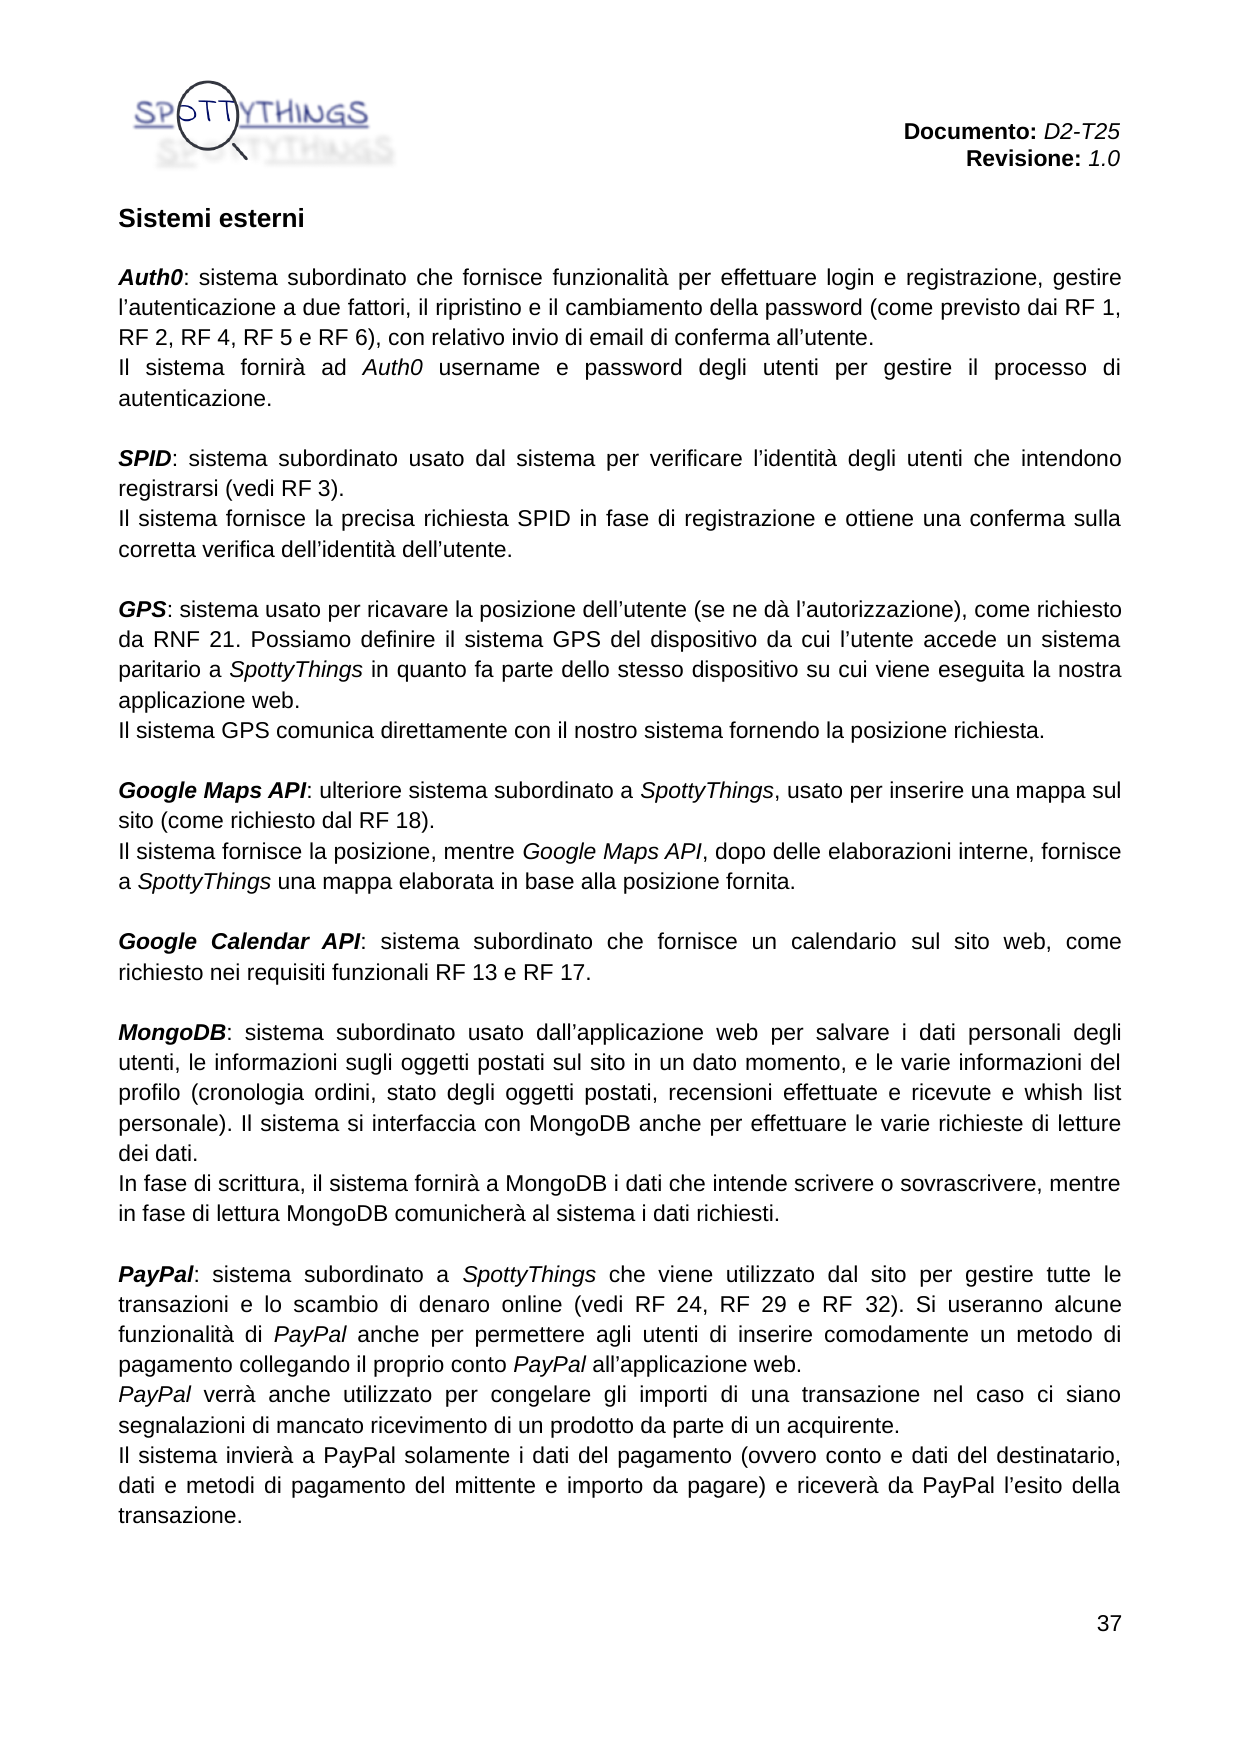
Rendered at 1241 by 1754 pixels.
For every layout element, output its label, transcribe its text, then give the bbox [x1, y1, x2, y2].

text SPID: sistema subordinato usato dal sistema per verificare l’identità degli utenti che intendono registrarsi (vedi RF 3). [118, 445, 1122, 501]
text MongoDB: sistema subordinato usato dall’applicazione web per salvare i dati personali degli utenti, le informazioni sugli oggetti postati sul sito in un dato momento, e le varie informazioni del profilo (cronologia ordini, stato degli oggetti postati, recensioni effettuate e ricevute e whish list personale). Il sistema si interfaccia con MongoDB anche per effettuare le varie richieste di letture dei dati. [118, 1019, 1122, 1166]
text PayPal: sistema subordinato a SpottyThings che viene utilizzato dal sito per gestire tutte le transazioni e lo scambio di denaro online (vedi RF 24, RF 29 e RF 32). Si useranno alcune funzionalità di PayPal anche per permettere agli utenti di inserire comodamente un metodo di pagamento collegando il proprio conto PayPal all’applicazione web. [118, 1261, 1122, 1377]
text Google Maps API: ulteriore sistema subordinato a SpottyThings, usato per inserire una mappa sul sito (come richiesto dal RF 18). [118, 777, 1122, 834]
text Il sistema fornisce la precisa richiesta SPID in fase di registrazione e ottiene una conferma sulla corretta verifica dell’identità dell’utente. [118, 505, 1122, 562]
text Il sistema fornisce la posizione, mentre Google Maps API, dopo delle elaborazioni interne, fornisce a SpottyThings una mappa elaborata in base alla posizione fornita. [118, 838, 1122, 894]
text Google Calendar API: sistema subordinato che fornisce un calendario sul sito web, come richiesto nei requisiti funzionali RF 13 e RF 17. [118, 928, 1122, 985]
text GPS: sistema usato per ricavare la posizione dell’utente (se ne dà l’autorizzazione), come richiesto da RNF 21. Possiamo definire il sistema GPS del dispositivo da cui l’utente accede un sistema paritario a SpottyThings in quanto fa parte dello stesso dispositivo su cui viene eseguita la nostra applicazione web. [118, 596, 1122, 713]
picture [123, 73, 399, 187]
text Auth0: sistema subordinato che fornisce funzionalità per effettuare login e registrazione, gestire l’autenticazione a due fattori, il ripristino e il cambiamento della password (come previsto dai RF 1, RF 2, RF 4, RF 5 e RF 6), con relativo invio di email di conferma all’utente. [118, 264, 1122, 350]
text In fase di scrittura, il sistema fornirà a MongoDB i dati che intende scrivere o sovrascrivere, mentre in fase di lettura MongoDB comunicherà al sistema i dati richiesti. [118, 1170, 1122, 1226]
subtitle Sistemi esterni [118, 203, 1122, 233]
text Il sistema GPS comunica direttamente con il nostro sistema fornendo la posizione richiesta. [118, 717, 1122, 743]
text Il sistema fornirà ad Auth0 username e password degli utenti per gestire il processo di autenticazione. [118, 354, 1122, 411]
text PayPal verrà anche utilizzato per congelare gli importi di una transazione nel caso ci siano segnalazioni di mancato ricevimento di un prodotto da parte di un acquirente. [118, 1381, 1122, 1438]
text Il sistema invierà a PayPal solamente i dati del pagamento (ovvero conto e dati del destinatario, dati e metodi di pagamento del mittente e importo da pagare) e riceverà da PayPal l’esito della transazione. [118, 1442, 1122, 1528]
